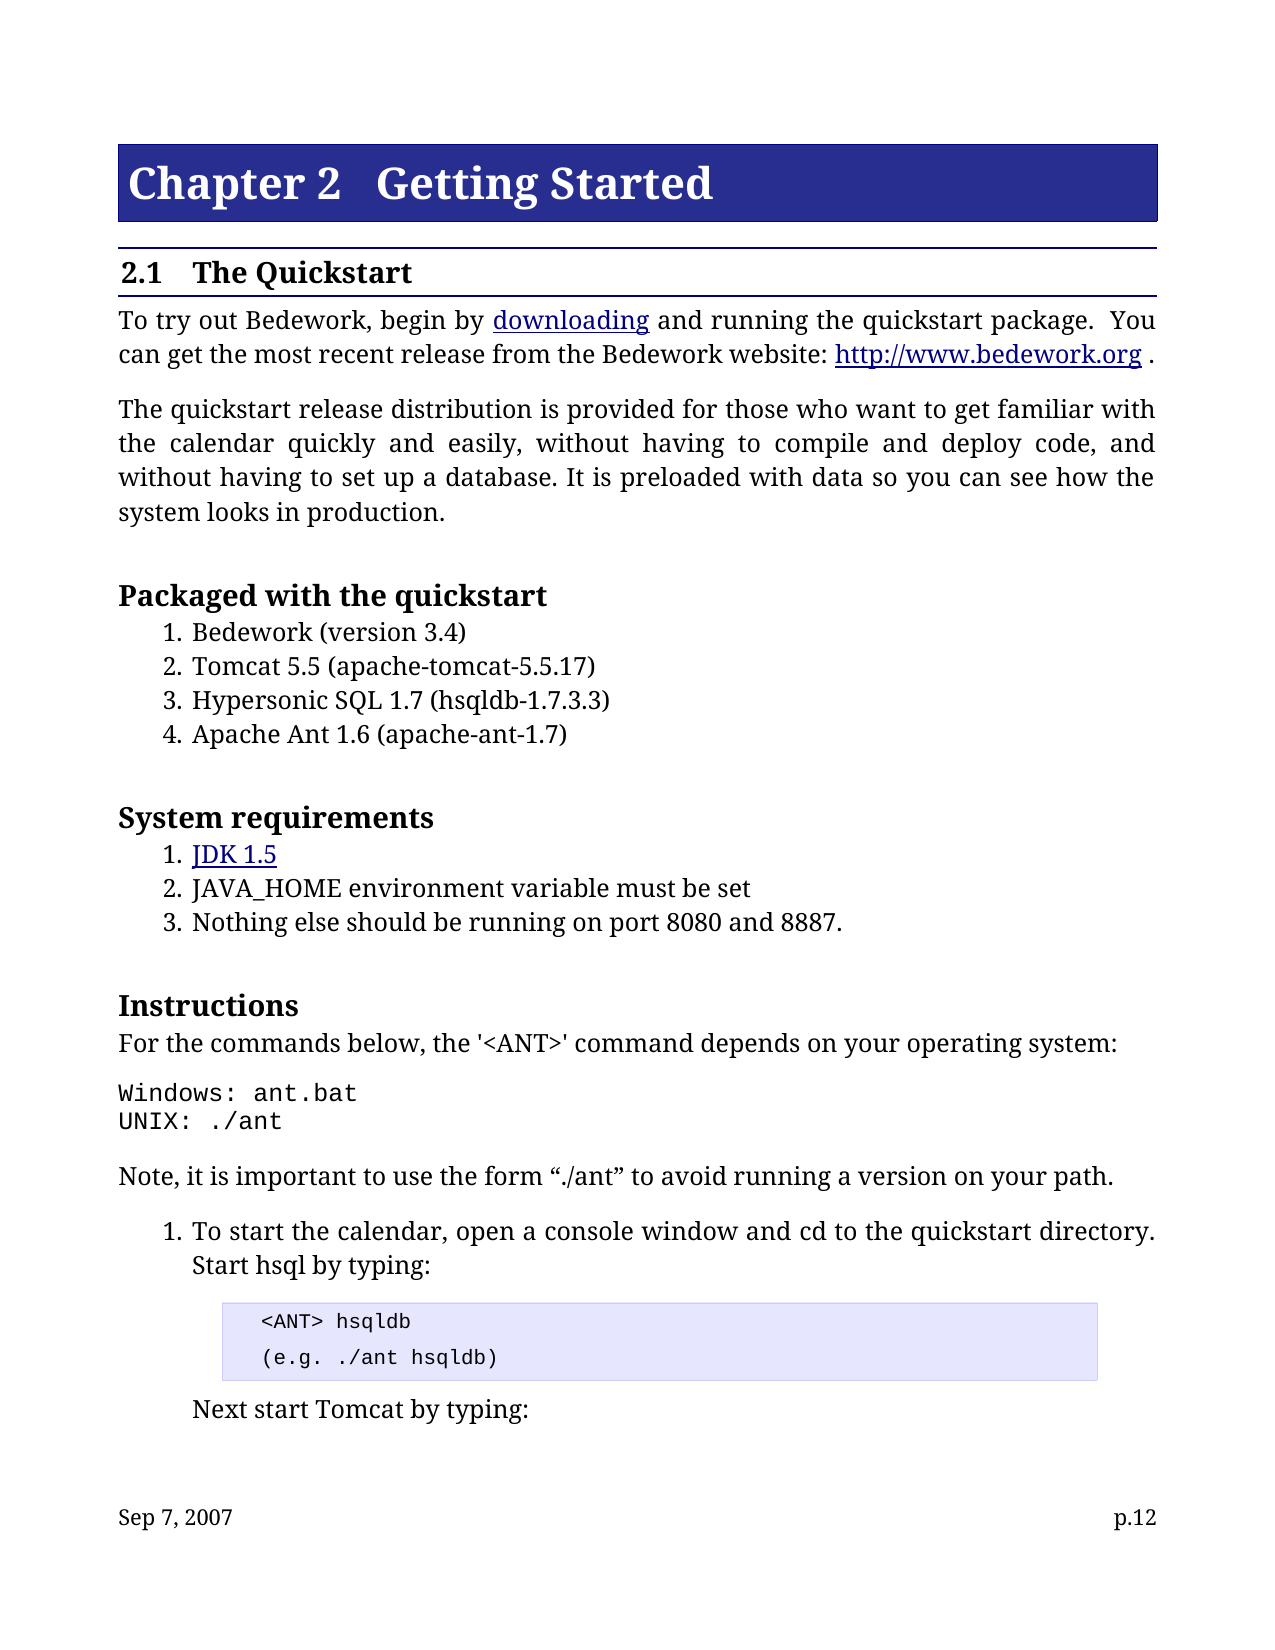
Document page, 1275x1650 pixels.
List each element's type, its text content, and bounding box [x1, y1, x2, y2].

list Apache Ant 1.6 (apache-ant-1.7) [162, 717, 1157, 751]
list Nothing else should be running on port 8080 and 8887. [162, 905, 1157, 939]
list JAVA_HOME environment variable must be set [162, 871, 1157, 905]
subtitle Packaged with the quickstart [118, 575, 1157, 614]
list Next start Tomcat by typing: [162, 1391, 1157, 1426]
subtitle Instructions [118, 986, 1157, 1025]
list Tomcat 5.5 (apache-tomcat-5.5.17) [162, 648, 1157, 683]
text Windows: ant.bat UNIX: ./ant [118, 1081, 1157, 1137]
text To try out Bedework, begin by downloading and running the quickstart package. You can get the most recent release from the Bedework website: http://www.bedework.org . [118, 303, 1157, 371]
list JDK 1.5 [162, 837, 1157, 871]
text For the commands below, the '<ANT>' command depends on your operating system: [118, 1025, 1157, 1059]
subtitle The Quickstart [118, 249, 1157, 295]
list Hypersonic SQL 1.7 (hsqldb-1.7.3.3) [162, 683, 1157, 717]
subtitle Getting Started [119, 145, 1157, 221]
list Bedework (version 3.4) [162, 614, 1157, 648]
text Note, it is important to use the form “./ant” to avoid running a version on your path. [118, 1158, 1157, 1192]
text The quickstart release distribution is provided for those who want to get familiar with the calendar quickly and easily, without having to compile and deploy code, and without having to set up a database. It is preloaded with data so you can see how the system looks in production. [118, 392, 1157, 528]
list To start the calendar, open a console window and cd to the quickstart directory. Start hsql by typing: [162, 1213, 1157, 1281]
list <ANT> hsqldb (e.g. ./ant hsqldb) [223, 1304, 1097, 1380]
subtitle System requirements [118, 797, 1157, 837]
